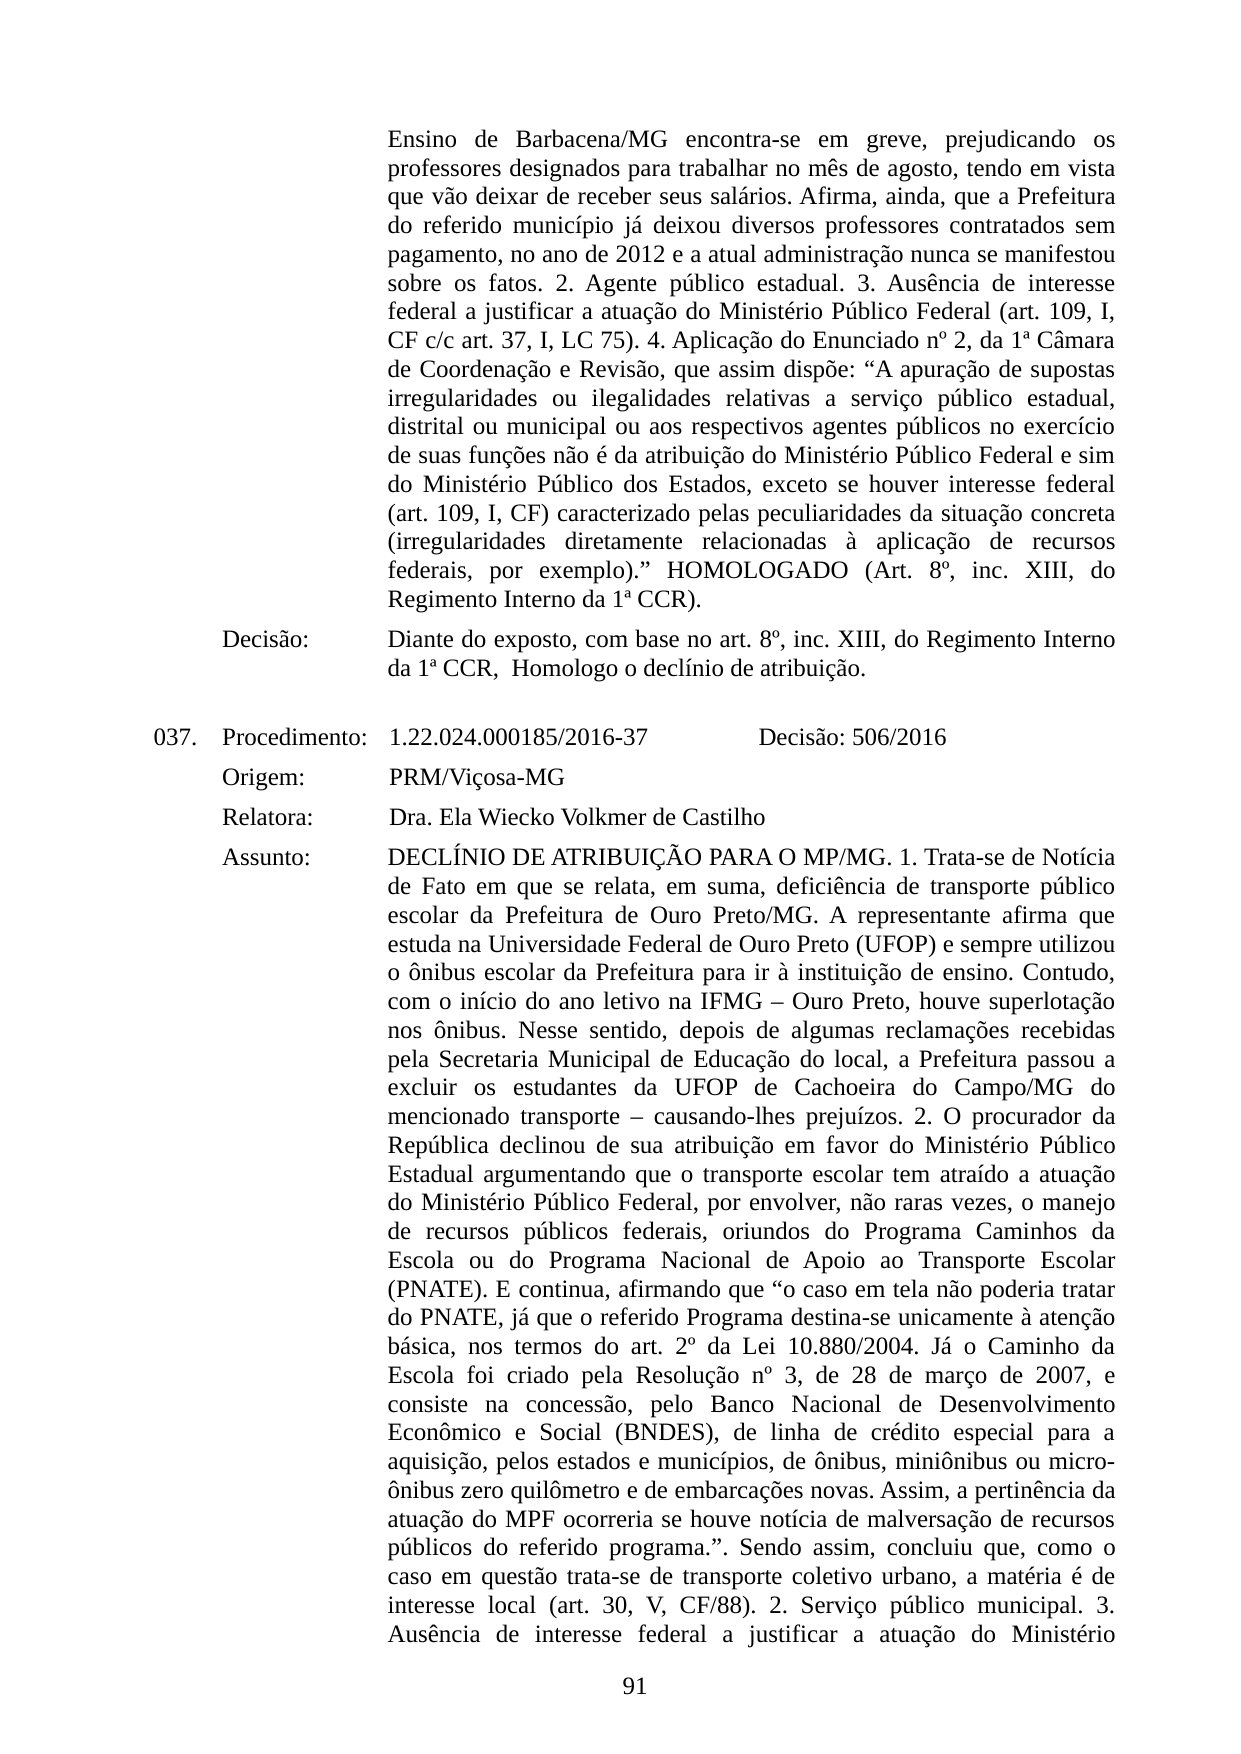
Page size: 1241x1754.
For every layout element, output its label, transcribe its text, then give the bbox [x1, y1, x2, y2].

table_cell [148, 796, 216, 837]
table_cell DECLÍNIO DE ATRIBUIÇÃO PARA O MP/MG. 1. Trata-se de Notícia de Fato em que se relata, em suma, deficiência de transporte público escolar da Prefeitura de Ouro Preto/MG. A representante afirma que estuda na Universidade Federal de Ouro Preto (UFOP) e sempre utilizou o ônibus escolar da Prefeitura para ir à instituição de ensino. Contudo, com o início do ano letivo na IFMG – Ouro Preto, houve superlotação nos ônibus. Nesse sentido, depois de algumas reclamações recebidas pela Secretaria Municipal de Educação do local, a Prefeitura passou a excluir os estudantes da UFOP de Cachoeira do Campo/MG do mencionado transporte – causando-lhes prejuízos. 2. O procurador da República declinou de sua atribuição em favor do Ministério Público Estadual argumentando que o transporte escolar tem atraído a atuação do Ministério Público Federal, por envolver, não raras vezes, o manejo de recursos públicos federais, oriundos do Programa Caminhos da Escola ou do Programa Nacional de Apoio ao Transporte Escolar (PNATE). E continua, afirmando que “o caso em tela não poderia tratar do PNATE, já que o referido Programa destina-se unicamente à atenção básica, nos termos do art. 2º da Lei 10.880/2004. Já o Caminho da Escola foi criado pela Resolução nº 3, de 28 de março de 2007, e consiste na concessão, pelo Banco Nacional de Desenvolvimento Econômico e Social (BNDES), de linha de crédito especial para a aquisição, pelos estados e municípios, de ônibus, miniônibus ou micro-ônibus zero quilômetro e de embarcações novas. Assim, a pertinência da atuação do MPF ocorreria se houve notícia de malversação de recursos públicos do referido programa.”. Sendo assim, concluiu que, como o caso em questão trata-se de transporte coletivo urbano, a matéria é de interesse local (art. 30, V, CF/88). 2. Serviço público municipal. 3. Ausência de interesse federal a justificar a atuação do Ministério [383, 837, 1122, 1653]
table_header Diante do exposto, com base no art. 8º, inc. XIII, do Regimento Interno da 1ª CCR, Homologo o declínio de atribuição. [383, 618, 1122, 687]
table_cell Origem: [216, 756, 383, 796]
table_header 037. [148, 716, 216, 756]
table_cell [148, 756, 216, 796]
table_header Procedimento: [216, 716, 383, 756]
table_cell [216, 118, 383, 618]
table_cell PRM/Viçosa-MG [383, 756, 1122, 796]
table_cell Ensino de Barbacena/MG encontra-se em greve, prejudicando os professores designados para trabalhar no mês de agosto, tendo em vista que vão deixar de receber seus salários. Afirma, ainda, que a Prefeitura do referido município já deixou diversos professores contratados sem pagamento, no ano de 2012 e a atual administração nunca se manifestou sobre os fatos. 2. Agente público estadual. 3. Ausência de interesse federal a justificar a atuação do Ministério Público Federal (art. 109, I, CF c/c art. 37, I, LC 75). 4. Aplicação do Enunciado nº 2, da 1ª Câmara de Coordenação e Revisão, que assim dispõe: “A apuração de supostas irregularidades ou ilegalidades relativas a serviço público estadual, distrital ou municipal ou aos respectivos agentes públicos no exercício de suas funções não é da atribuição do Ministério Público Federal e sim do Ministério Público dos Estados, exceto se houver interesse federal (art. 109, I, CF) caracterizado pelas peculiaridades da situação concreta (irregularidades diretamente relacionadas à aplicação de recursos federais, por exemplo).” HOMOLOGADO (Art. 8º, inc. XIII, do Regimento Interno da 1ª CCR). [383, 118, 1122, 618]
table_cell Assunto: [216, 837, 383, 1653]
table_header [148, 618, 216, 687]
table_cell [148, 837, 216, 1653]
table_cell Dra. Ela Wiecko Volkmer de Castilho [383, 796, 1122, 837]
table_cell [148, 118, 216, 618]
table_cell Relatora: [216, 796, 383, 837]
table_header 1.22.024.000185/2016-37 [383, 716, 752, 756]
table_header Decisão: [216, 618, 383, 687]
table_header Decisão: 506/2016 [753, 716, 1122, 756]
